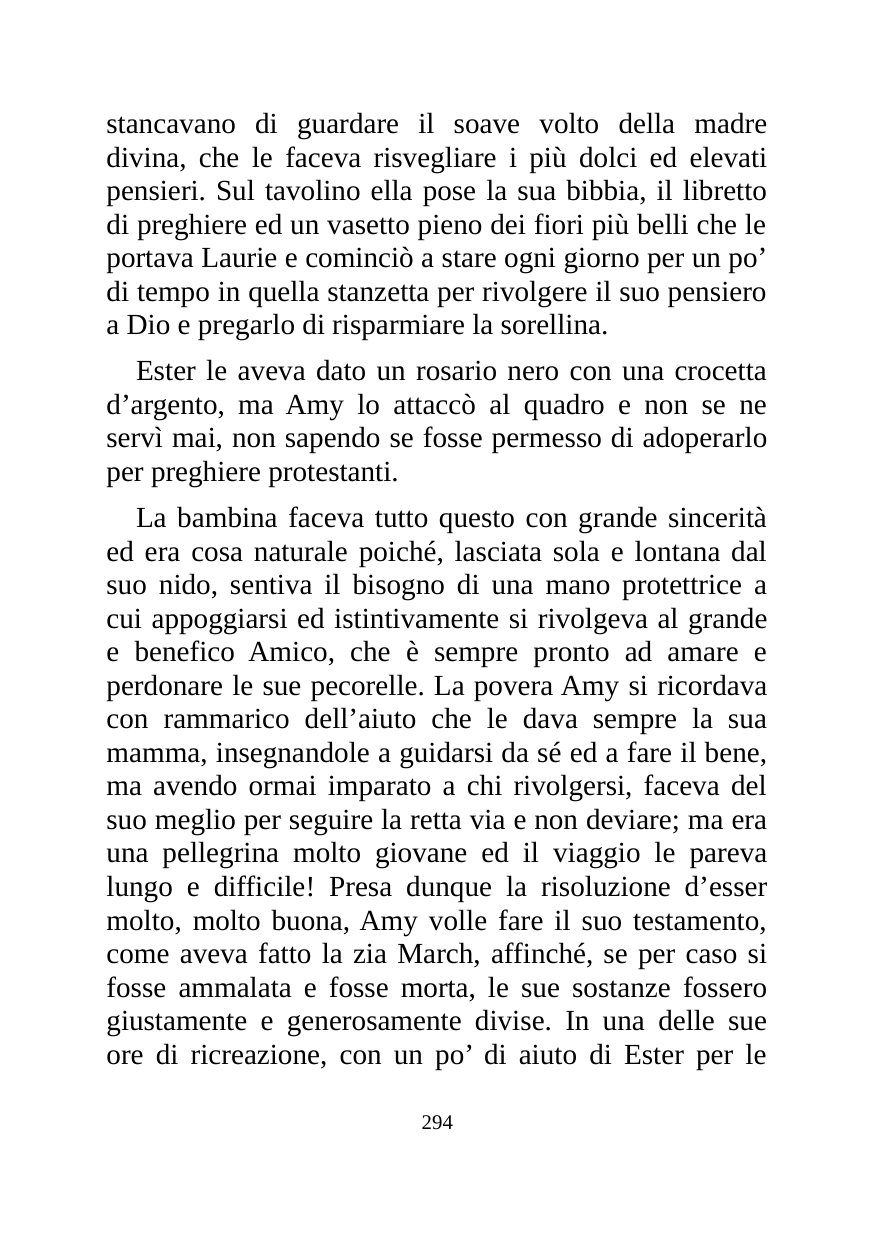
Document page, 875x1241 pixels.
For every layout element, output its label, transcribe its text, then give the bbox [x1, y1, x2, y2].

text Ester le aveva dato un rosario nero con una crocetta d’argento, ma Amy lo attaccò al quadro e non se ne servì mai, non sapendo se fosse permesso di adoperarlo per preghiere protestanti. [106, 353, 768, 488]
text stancavano di guardare il soave volto della madre divina, che le faceva risvegliare i più dolci ed elevati pensieri. Sul tavolino ella pose la sua bibbia, il libretto di preghiere ed un vasetto pieno dei fiori più belli che le portava Laurie e cominciò a stare ogni giorno per un po’ di tempo in quella stanzetta per rivolgere il suo pensiero a Dio e pregarlo di risparmiare la sorellina. [106, 106, 768, 341]
text La bambina faceva tutto questo con grande sincerità ed era cosa naturale poiché, lasciata sola e lontana dal suo nido, sentiva il bisogno di una mano protettrice a cui appoggiarsi ed istintivamente si rivolgeva al grande e benefico Amico, che è sempre pronto ad amare e perdonare le sue pecorelle. La povera Amy si ricordava con rammarico dell’aiuto che le dava sempre la sua mamma, insegnandole a guidarsi da sé ed a fare il bene, ma avendo ormai imparato a chi rivolgersi, faceva del suo meglio per seguire la retta via e non deviare; ma era una pellegrina molto giovane ed il viaggio le pareva lungo e difficile! Presa dunque la risoluzione d’esser molto, molto buona, Amy volle fare il suo testamento, come aveva fatto la zia March, affinché, se per caso si fosse ammalata e fosse morta, le sue sostanze fossero giustamente e generosamente divise. In una delle sue ore di ricreazione, con un po’ di aiuto di Ester per le [106, 500, 768, 1070]
